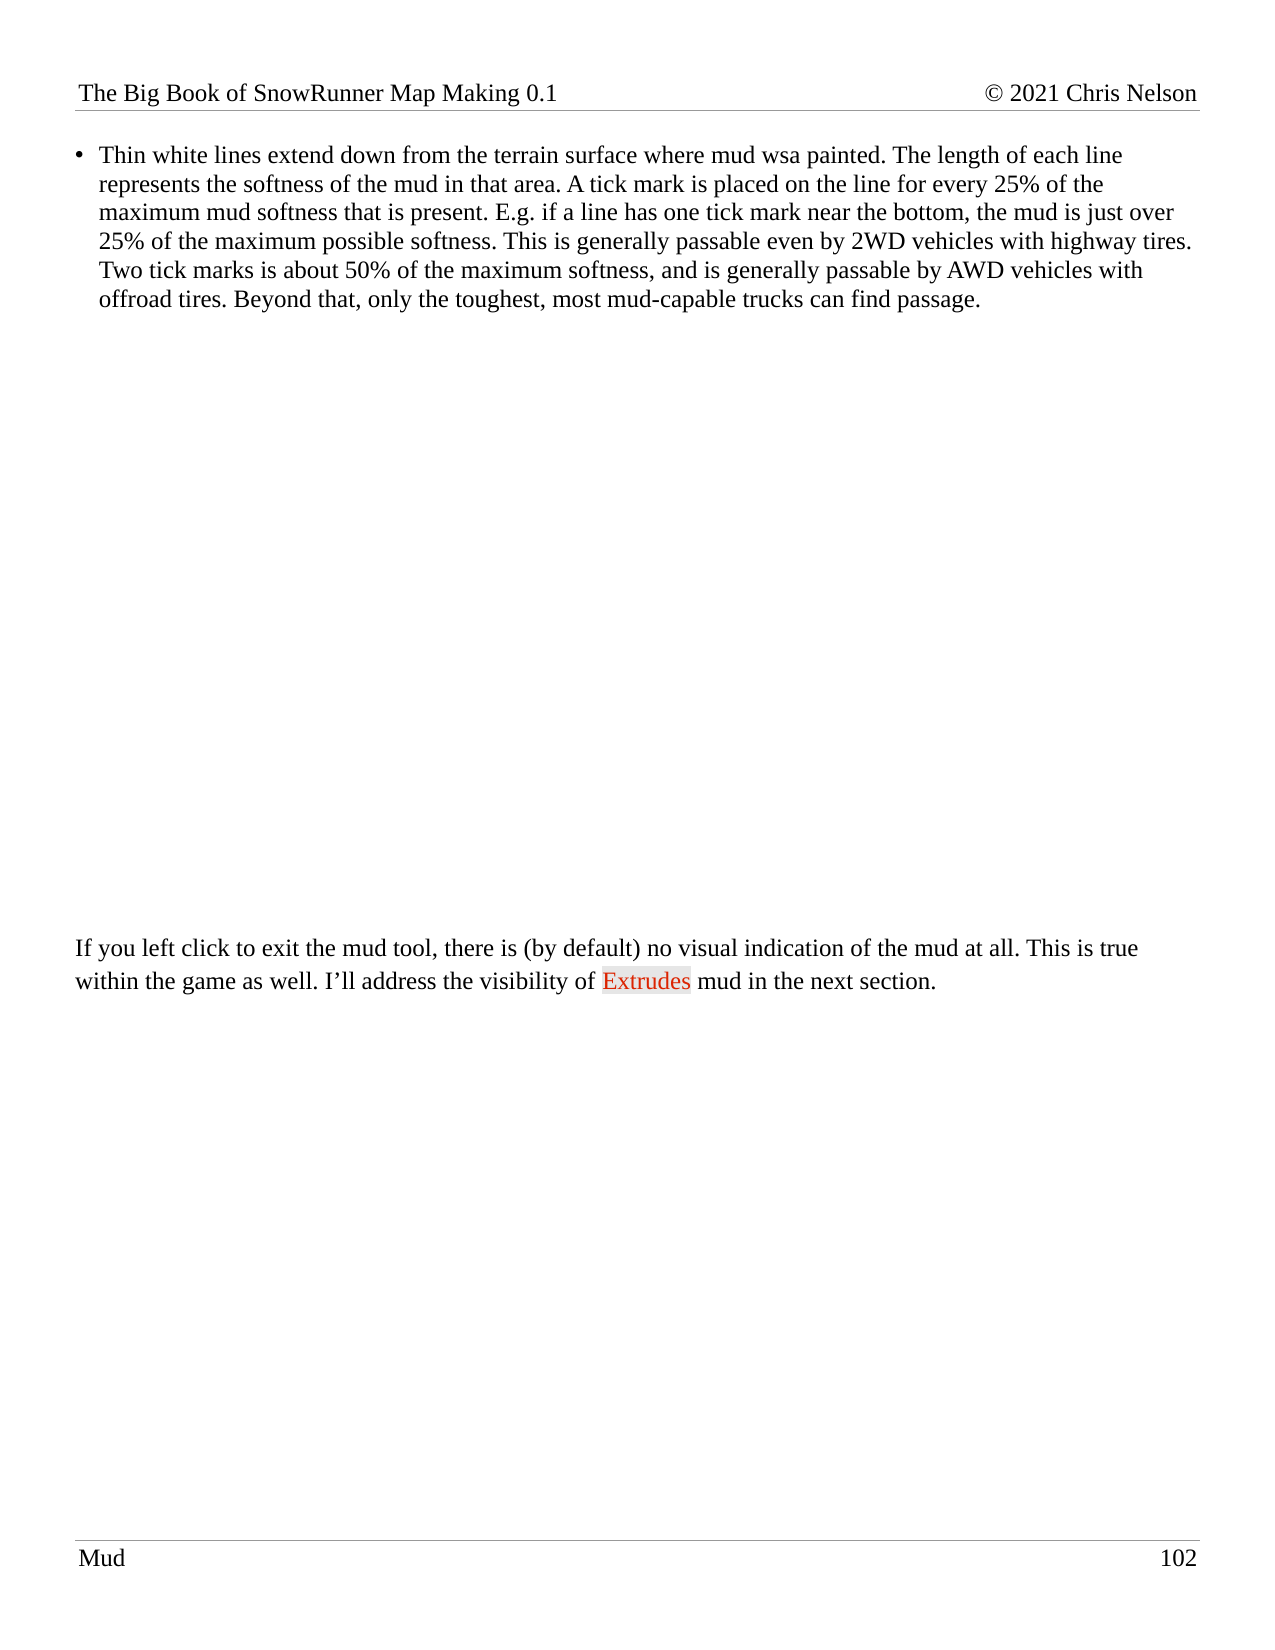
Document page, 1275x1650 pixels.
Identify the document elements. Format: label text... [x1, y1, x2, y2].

list Thin white lines extend down from the terrain surface where mud wsa painted. The length of each line represents the softness of the mud in that area. A tick mark is placed on the line for every 25% of the maximum mud softness that is present. E.g. if a line has one tick mark near the bottom, the mud is just over 25% of the maximum possible softness. This is generally passable even by 2WD vehicles with highway tires. Two tick marks is about 50% of the maximum softness, and is generally passable by AWD vehicles with offroad tires. Beyond that, only the toughest, most mud-capable trucks can find passage. [75, 140, 1200, 312]
text If you left click to exit the mud tool, there is (by default) no visual indication of the mud at all. This is true within the game as well. I’ll address the visibility of Extrudes mud in the next section. [75, 933, 1200, 994]
